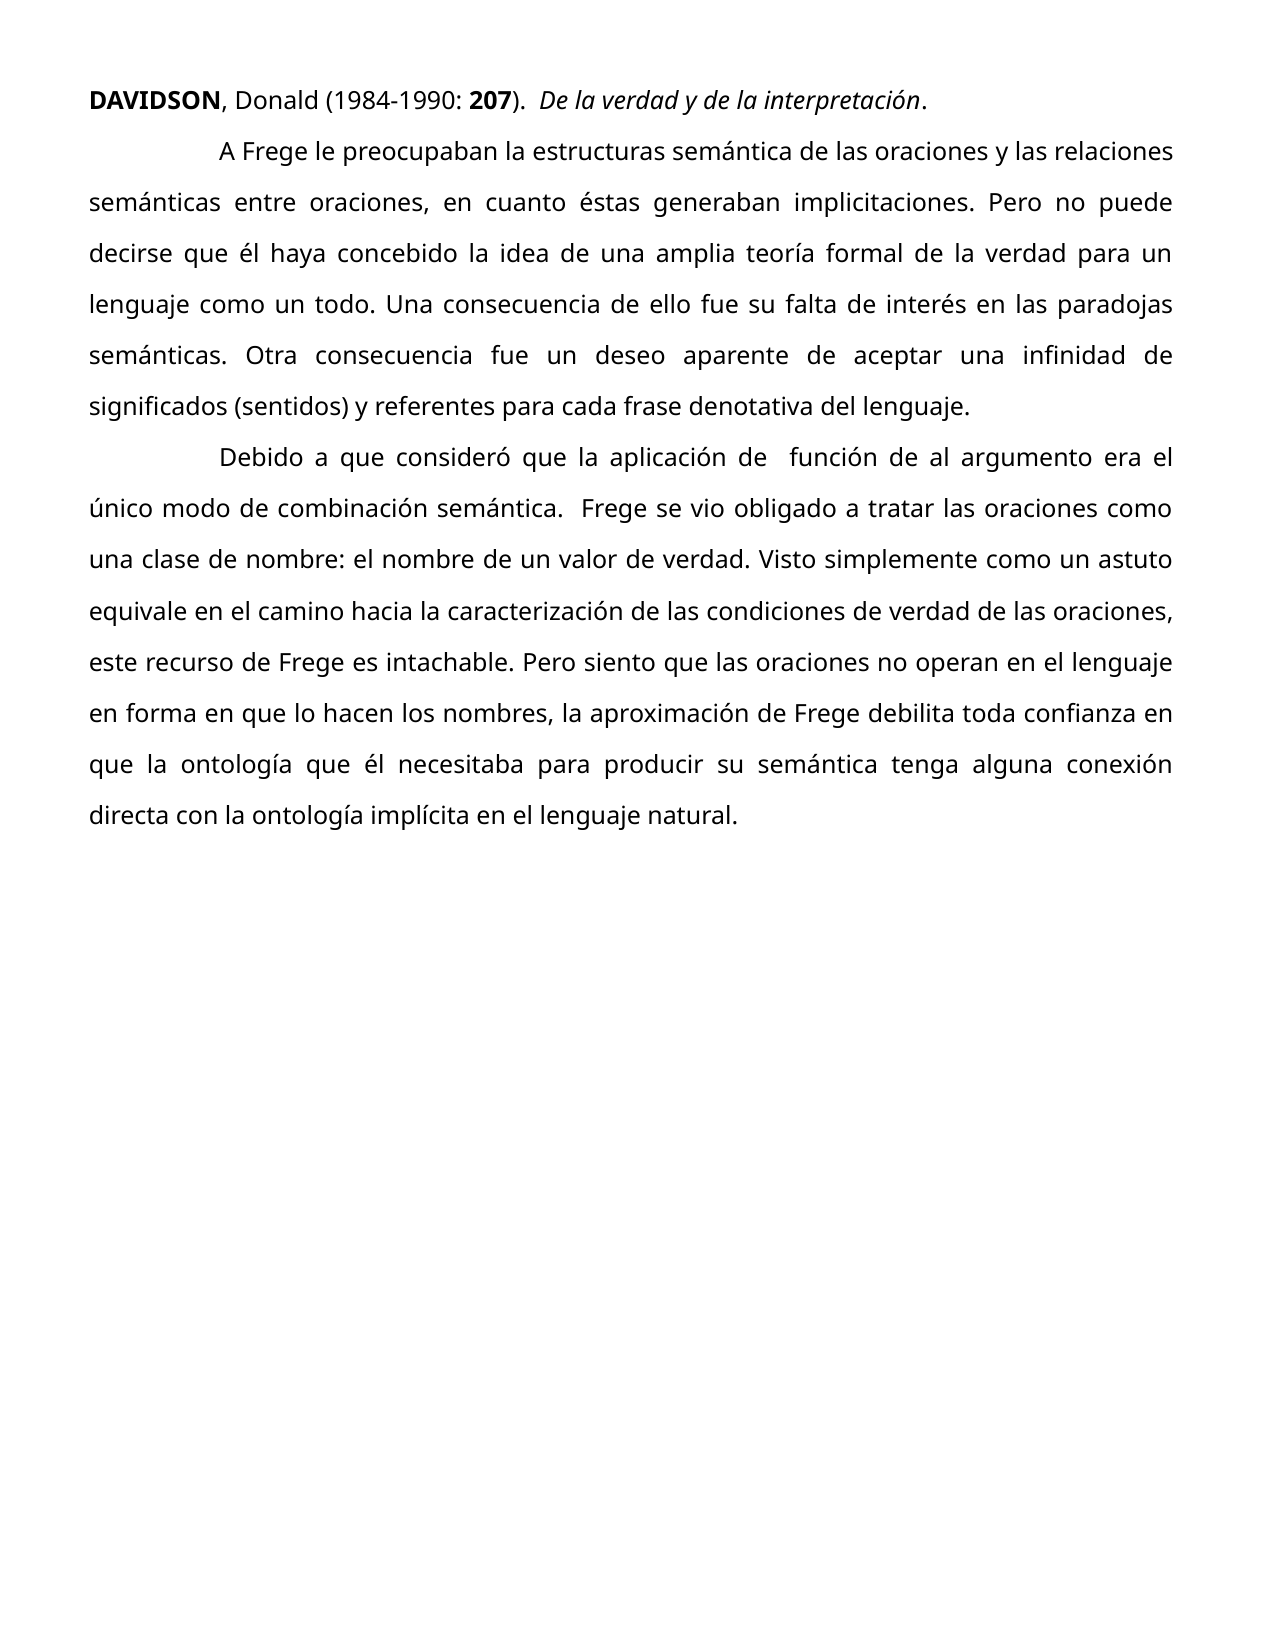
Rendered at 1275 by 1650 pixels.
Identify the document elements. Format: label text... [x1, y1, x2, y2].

text DAVIDSON, Donald (1984-1990: 207). De la verdad y de la interpretación. [88, 83, 1174, 117]
text Debido a que consideró que la aplicación de función de al argumento era el único modo de combinación semántica. Frege se vio obligado a tratar las oraciones como una clase de nombre: el nombre de un valor de verdad. Visto simplemente como un astuto equivale en el camino hacia la caracterización de las condiciones de verdad de las oraciones, este recurso de Frege es intachable. Pero siento que las oraciones no operan en el lenguaje en forma en que lo hacen los nombres, la aproximación de Frege debilita toda confianza en que la ontología que él necesitaba para producir su semántica tenga alguna conexión directa con la ontología implícita en el lenguaje natural. [88, 440, 1174, 831]
text A Frege le preocupaban la estructuras semántica de las oraciones y las relaciones semánticas entre oraciones, en cuanto éstas generaban implicitaciones. Pero no puede decirse que él haya concebido la idea de una amplia teoría formal de la verdad para un lenguaje como un todo. Una consecuencia de ello fue su falta de interés en las paradojas semánticas. Otra consecuencia fue un deseo aparente de aceptar una infinidad de significados (sentidos) y referentes para cada frase denotativa del lenguaje. [88, 134, 1174, 423]
